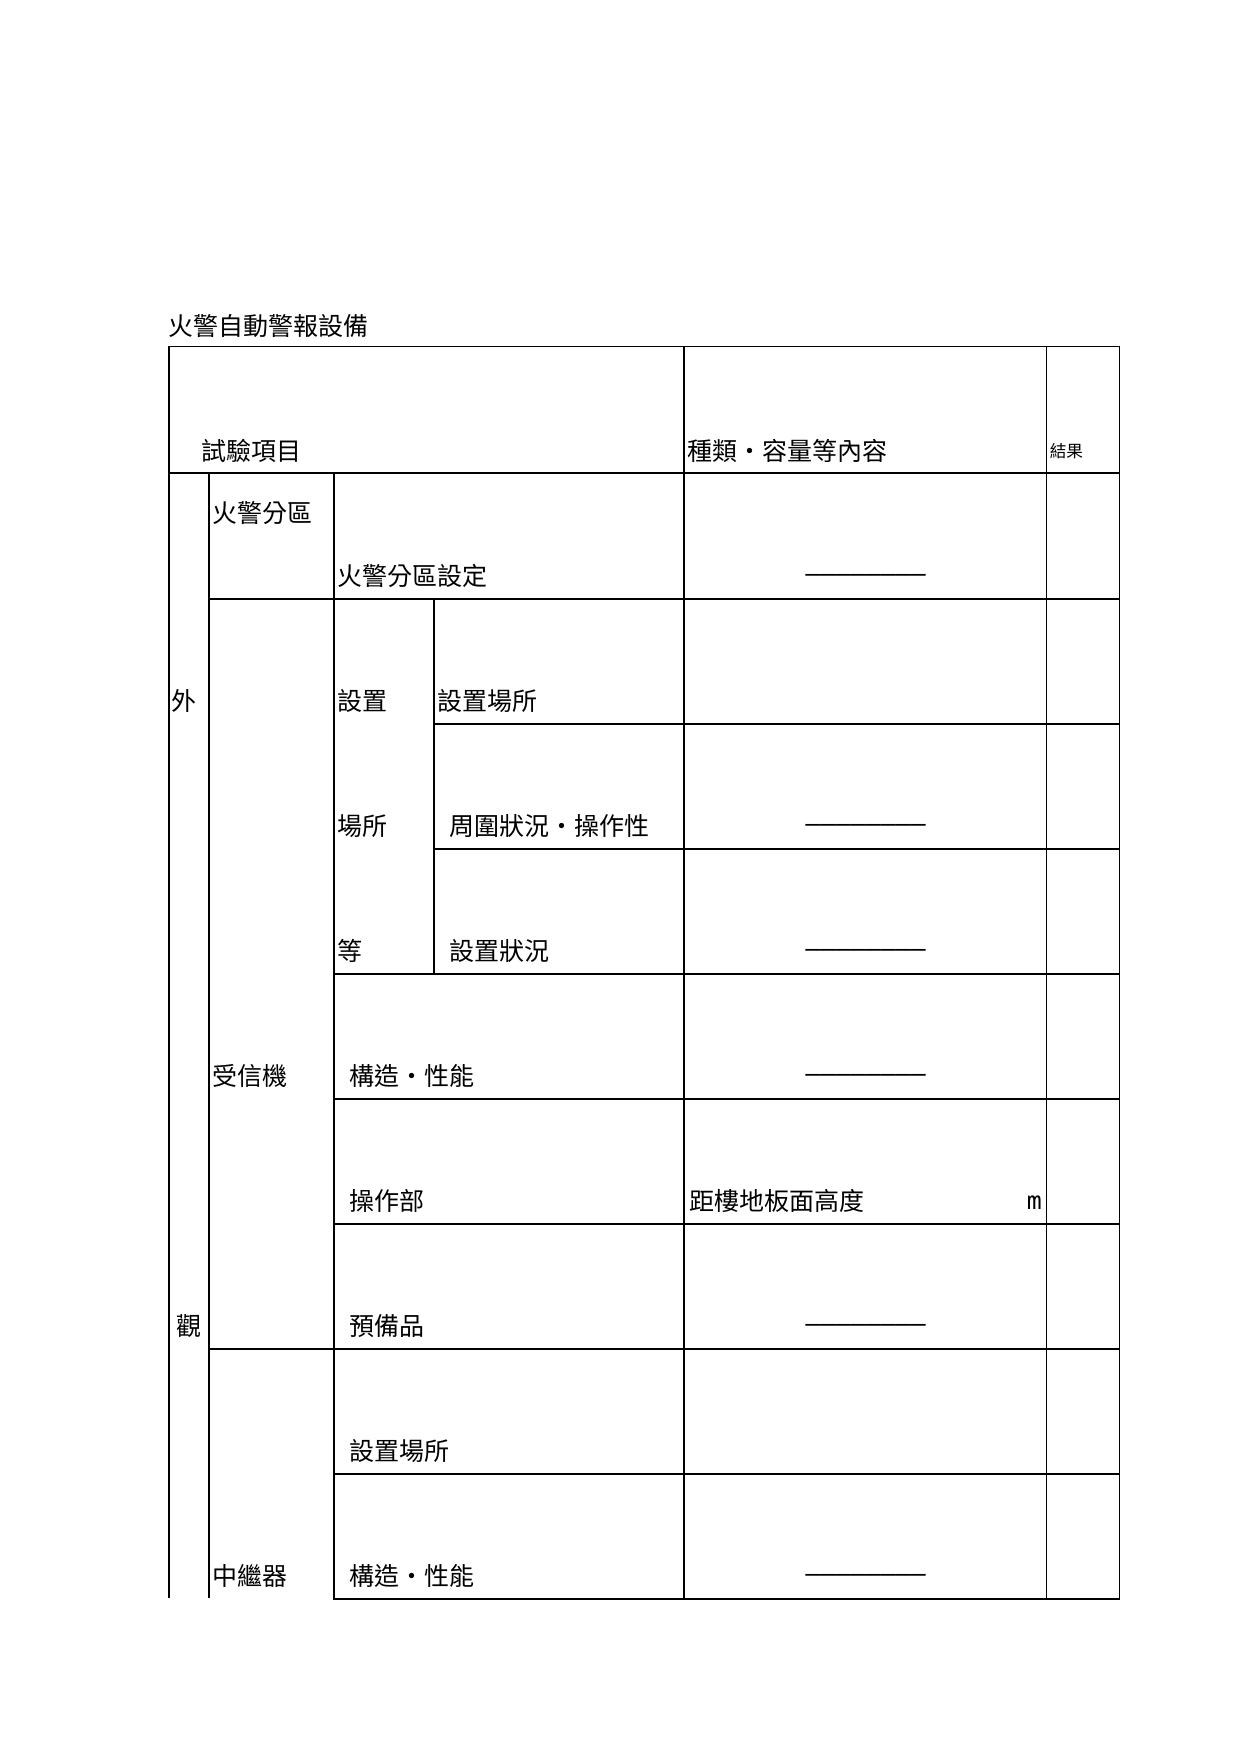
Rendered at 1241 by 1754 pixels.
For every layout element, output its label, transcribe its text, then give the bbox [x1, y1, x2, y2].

table_cell 等1 [335, 848, 433, 973]
table_cell [170, 1348, 208, 1473]
table_cell [210, 1223, 333, 1348]
table_cell [685, 1350, 1046, 1473]
table_cell [1047, 600, 1119, 723]
text 火警自動警報設備 [169, 283, 1053, 346]
table_cell 設置場所 [335, 1350, 683, 1473]
table_cell [210, 1098, 333, 1223]
table_cell 受信機 [210, 973, 333, 1098]
table_cell 構造‧性能 [335, 975, 683, 1098]
table_cell 設置狀況 [435, 850, 683, 973]
table_cell 距樓地板面高度 m [685, 1100, 1046, 1223]
table_cell [210, 723, 333, 848]
table_cell [1047, 1475, 1119, 1598]
table_cell ──────── [685, 1225, 1046, 1348]
table_cell [1047, 975, 1119, 1098]
table_cell [170, 848, 208, 973]
table_cell [210, 848, 333, 973]
table_cell 中繼器 [210, 1473, 333, 1598]
table_header 結果 [1047, 347, 1119, 472]
table_cell ──────── [685, 1475, 1046, 1598]
table_cell [1047, 1100, 1119, 1223]
table_cell ──────── [685, 975, 1046, 1098]
table_cell [1047, 850, 1119, 973]
table_cell 火警分區 [210, 474, 333, 598]
table_cell 周圍狀況‧操作性 [435, 725, 683, 848]
table_cell 設置 [335, 600, 433, 723]
table_cell [170, 1098, 208, 1223]
table_cell [685, 600, 1046, 723]
table_cell [170, 1473, 208, 1598]
table_cell [210, 1350, 333, 1473]
table_header 種類‧容量等內容 [685, 347, 1046, 472]
table_cell 構造‧性能 [335, 1475, 683, 1598]
table_header 試驗項目 [170, 347, 683, 472]
table_cell 外 [170, 598, 208, 723]
table_cell [1047, 725, 1119, 848]
table_cell ──────── [685, 474, 1046, 598]
table_cell [210, 600, 333, 723]
table_cell 火警分區設定 [335, 474, 683, 598]
table_cell 觀 [170, 1223, 208, 1348]
table_cell [170, 973, 208, 1098]
table_cell 設置場所 [435, 600, 683, 723]
table_cell [1047, 1350, 1119, 1473]
table_cell 操作部 [335, 1100, 683, 1223]
table_cell 預備品 [335, 1225, 683, 1348]
table_cell [170, 474, 208, 598]
table_cell ──────── [685, 725, 1046, 848]
table_cell [1047, 1225, 1119, 1348]
table_cell [1047, 474, 1119, 598]
table_cell 場所 [335, 723, 433, 848]
table_cell [170, 723, 208, 848]
table_cell ──────── [685, 850, 1046, 973]
